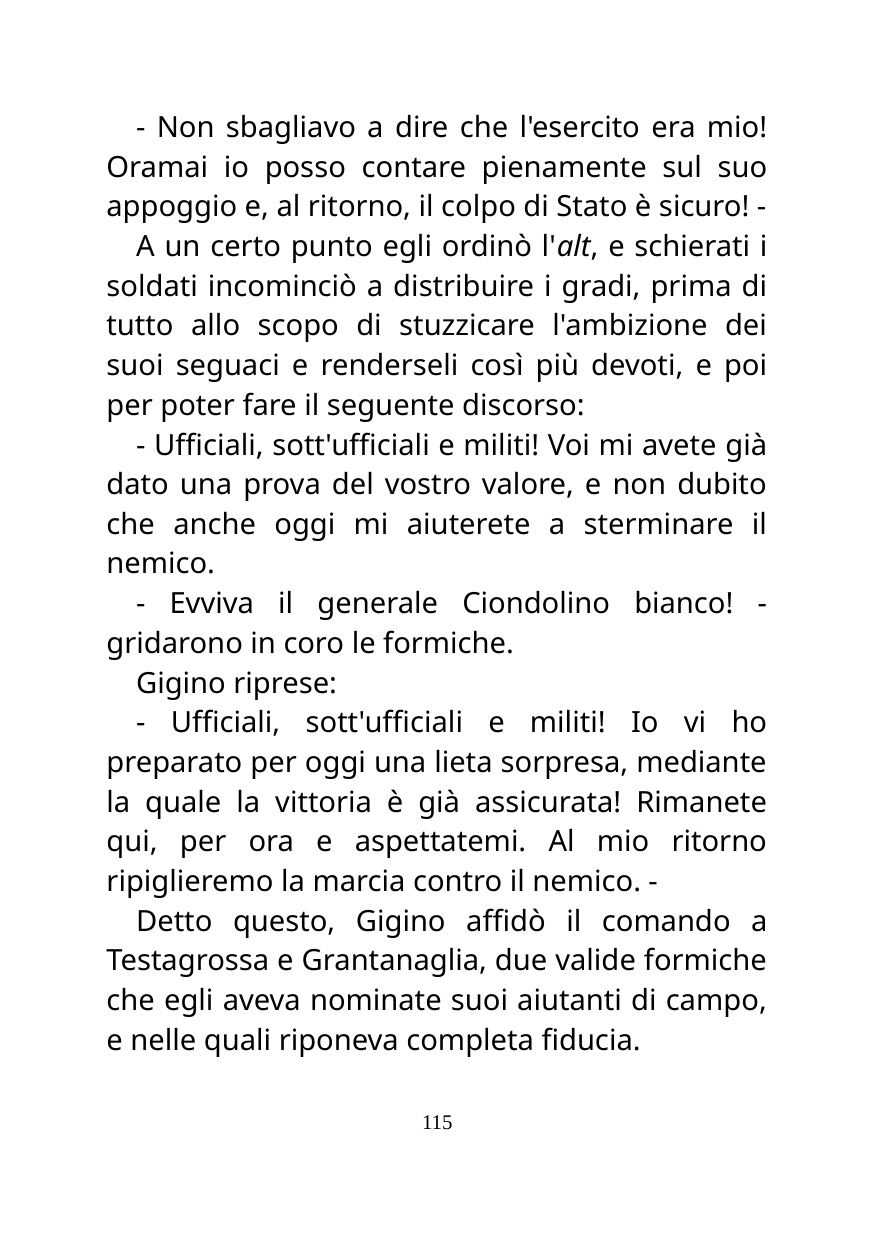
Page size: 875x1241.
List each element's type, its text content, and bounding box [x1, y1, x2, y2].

text - Ufficiali, sott'ufficiali e militi! Voi mi avete già dato una prova del vostro valore, e non dubito che anche oggi mi aiuterete a sterminare il nemico. [106, 424, 768, 582]
text A un certo punto egli ordinò l'alt, e schierati i soldati incominciò a distribuire i gradi, prima di tutto allo scopo di stuzzicare l'ambizione dei suoi seguaci e renderseli così più devoti, e poi per poter fare il seguente discorso: [106, 225, 768, 424]
text Gigino riprese: [106, 662, 768, 702]
text - Evviva il generale Ciondolino bianco! - gridarono in coro le formiche. [106, 582, 768, 662]
text - Ufficiali, sott'ufficiali e militi! Io vi ho preparato per oggi una lieta sorpresa, mediante la quale la vittoria è già assicurata! Rimanete qui, per ora e aspettatemi. Al mio ritorno ripiglieremo la marcia contro il nemico. - [106, 702, 768, 900]
text Detto questo, Gigino affidò il comando a Testagrossa e Grantanaglia, due valide formiche che egli aveva nominate suoi aiutanti di campo, e nelle quali riponeva completa fiducia. [106, 900, 768, 1059]
text - Non sbagliavo a dire che l'esercito era mio! Oramai io posso contare pienamente sul suo appoggio e, al ritorno, il colpo di Stato è sicuro! - [106, 106, 768, 225]
